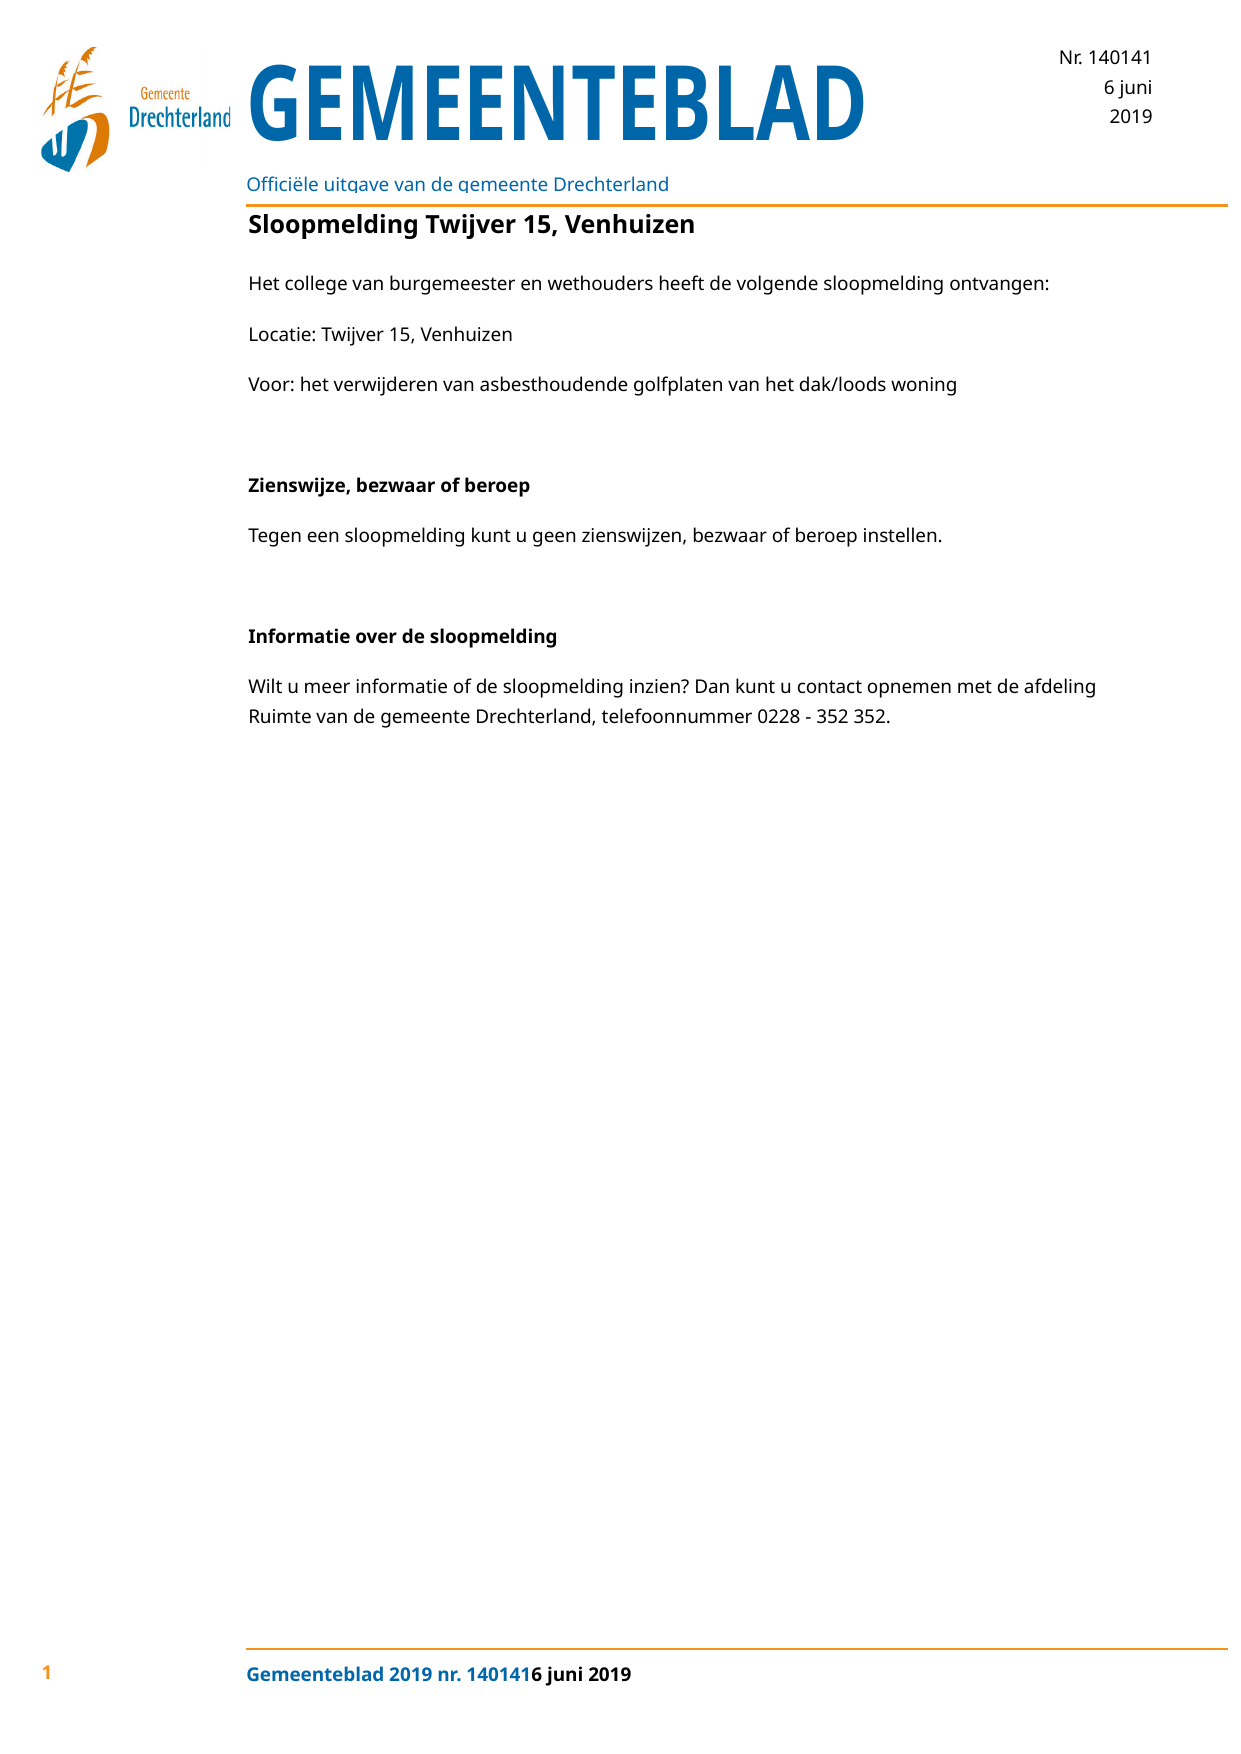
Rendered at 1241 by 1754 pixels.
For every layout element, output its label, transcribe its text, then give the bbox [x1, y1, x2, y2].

text Informatie over de sloopmelding [248, 623, 1152, 649]
picture [226, 115, 231, 124]
picture [41, 158, 64, 172]
picture [41, 47, 231, 172]
text Zienswijze, bezwaar of beroep [248, 472, 1152, 498]
text Wilt u meer informatie of de sloopmelding inzien? Dan kunt u contact opnemen met de afdeling Ruimte van de gemeente Drechterland, telefoonnummer 0228 - 352 352. [248, 674, 1152, 729]
text Locatie: Twijver 15, Venhuizen [248, 321, 1152, 346]
text Sloopmelding Twijver 15, Venhuizen [248, 207, 1152, 241]
text Tegen een sloopmelding kunt u geen zienswijzen, bezwaar of beroep instellen. [248, 522, 1152, 548]
text Het college van burgemeester en wethouders heeft de volgende sloopmelding ontvangen: [248, 270, 1152, 296]
text Voor: het verwijderen van asbesthoudende golfplaten van het dak/loods woning [248, 371, 1152, 397]
